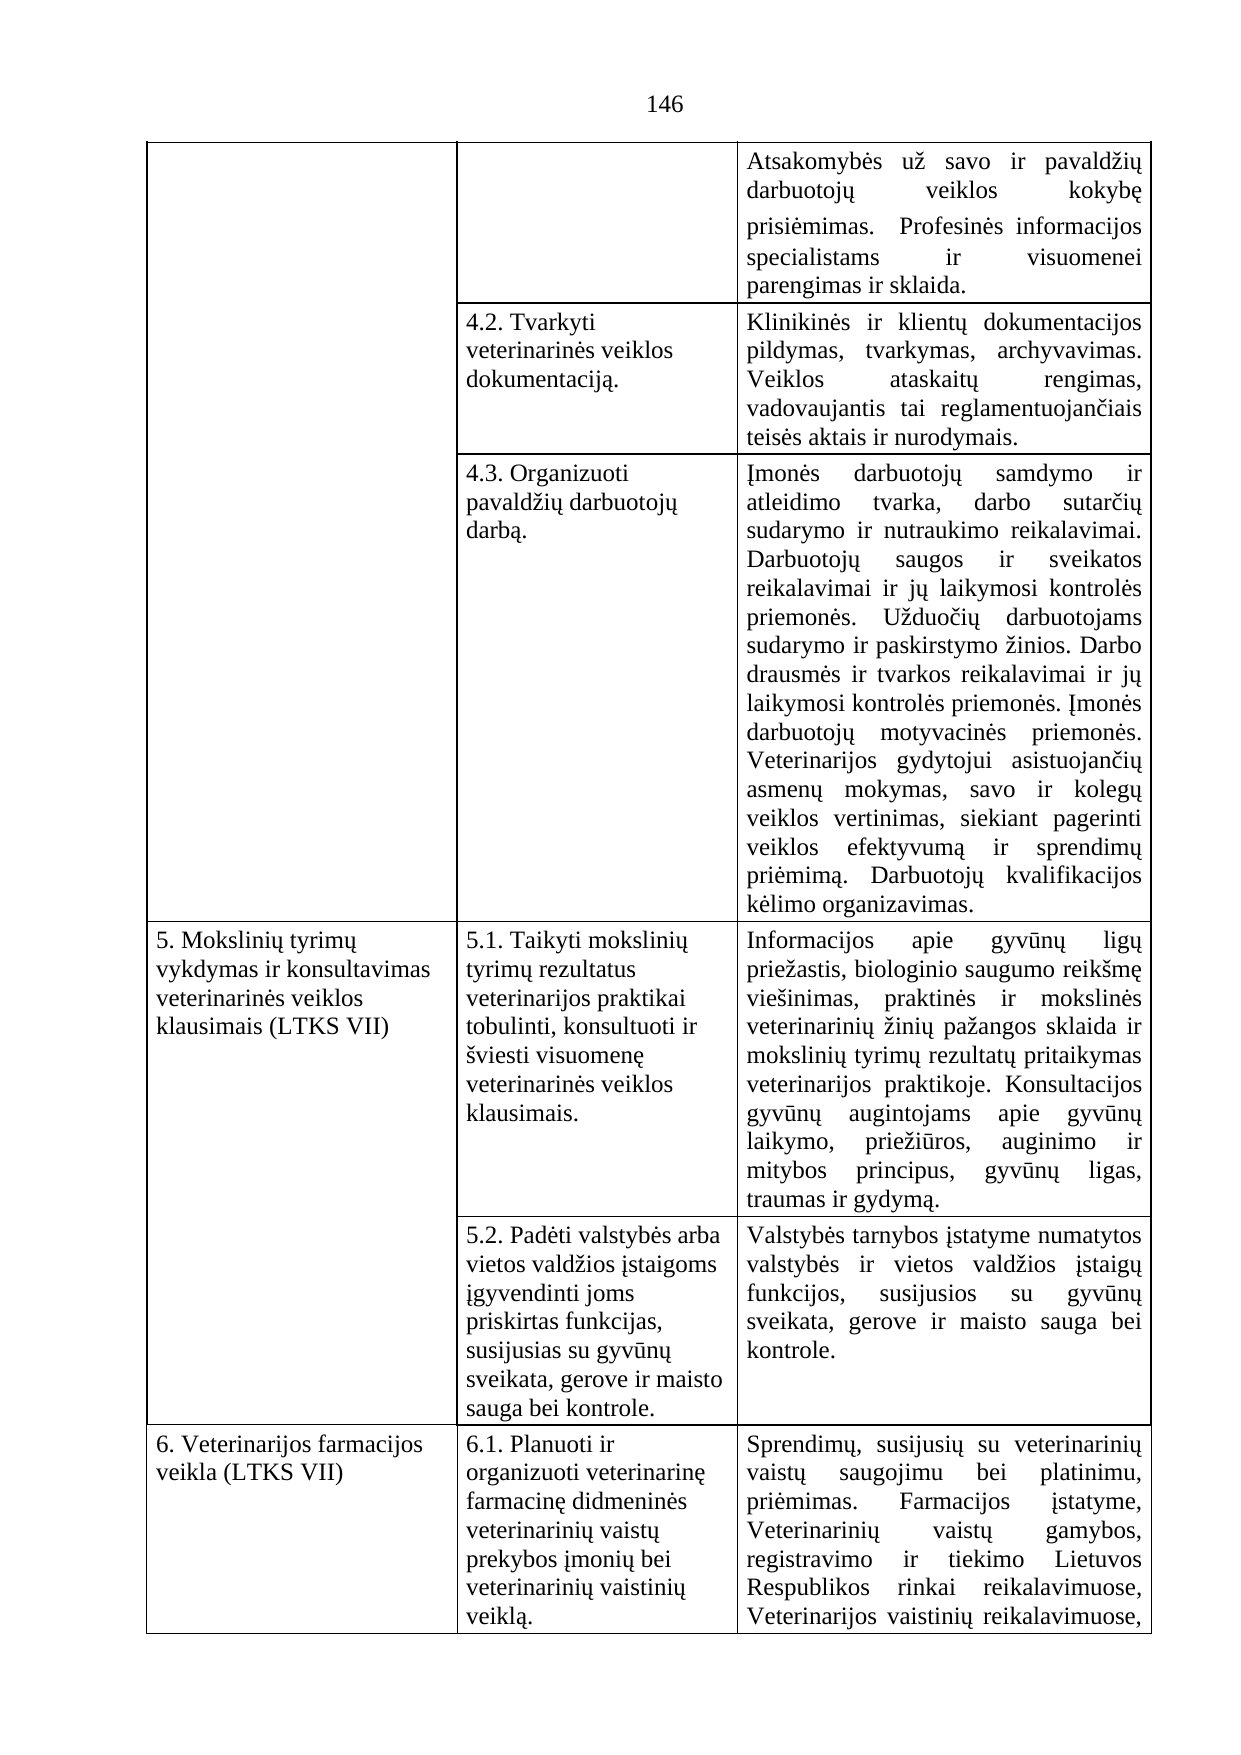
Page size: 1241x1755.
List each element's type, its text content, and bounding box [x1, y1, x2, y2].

table_cell [148, 143, 456, 921]
table_cell Klinikinės ir klientų dokumentacijos pildymas, tvarkymas, archyvavimas. Veiklos ataskaitų rengimas, vadovaujantis tai reglamentuojančiais teisės aktais ir nurodymais. [738, 304, 1150, 453]
table_cell 6. Veterinarijos farmacijos veikla (LTKS VII) [147, 1425, 457, 1633]
table_cell Sprendimų, susijusių su veterinarinių vaistų saugojimu bei platinimu, priėmimas. Farmacijos įstatyme, Veterinarinių vaistų gamybos, registravimo ir tiekimo Lietuvos Respublikos rinkai reikalavimuose, Veterinarijos vaistinių reikalavimuose, [738, 1426, 1151, 1633]
table_cell Atsakomybės už savo ir pavaldžių darbuotojų veiklos kokybę prisiėmimas. Profesinės informacijos specialistams ir visuomenei parengimas ir sklaida. [738, 143, 1150, 302]
table_cell Valstybės tarnybos įstatyme numatytos valstybės ir vietos valdžios įstaigų funkcijos, susijusios su gyvūnų sveikata, gerove ir maisto sauga bei kontrole. [738, 1217, 1150, 1424]
table_cell [458, 143, 737, 302]
table_cell 4.2. Tvarkyti veterinarinės veiklos dokumentaciją. [458, 304, 737, 453]
table_cell Informacijos apie gyvūnų ligų priežastis, biologinio saugumo reikšmę viešinimas, praktinės ir mokslinės veterinarinių žinių pažangos sklaida ir mokslinių tyrimų rezultatų pritaikymas veterinarijos praktikoje. Konsultacijos gyvūnų augintojams apie gyvūnų laikymo, priežiūros, auginimo ir mitybos principus, gyvūnų ligas, traumas ir gydymą. [738, 922, 1150, 1216]
table_cell Įmonės darbuotojų samdymo ir atleidimo tvarka, darbo sutarčių sudarymo ir nutraukimo reikalavimai. Darbuotojų saugos ir sveikatos reikalavimai ir jų laikymosi kontrolės priemonės. Užduočių darbuotojams sudarymo ir paskirstymo žinios. Darbo drausmės ir tvarkos reikalavimai ir jų laikymosi kontrolės priemonės. Įmonės darbuotojų motyvacinės priemonės. Veterinarijos gydytojui asistuojančių asmenų mokymas, savo ir kolegų veiklos vertinimas, siekiant pagerinti veiklos efektyvumą ir sprendimų priėmimą. Darbuotojų kvalifikacijos kėlimo organizavimas. [738, 455, 1150, 921]
table_cell 4.3. Organizuoti pavaldžių darbuotojų darbą. [458, 455, 737, 921]
table_cell 6.1. Planuoti ir organizuoti veterinarinę farmacinę didmeninės veterinarinių vaistų prekybos įmonių bei veterinarinių vaistinių veiklą. [458, 1426, 737, 1633]
table_cell 5.2. Padėti valstybės arba vietos valdžios įstaigoms įgyvendinti joms priskirtas funkcijas, susijusias su gyvūnų sveikata, gerove ir maisto sauga bei kontrole. [458, 1217, 737, 1424]
table_cell 5. Mokslinių tyrimų vykdymas ir konsultavimas veterinarinės veiklos klausimais (LTKS VII) [148, 922, 456, 1424]
table_cell 5.1. Taikyti mokslinių tyrimų rezultatus veterinarijos praktikai tobulinti, konsultuoti ir šviesti visuomenę veterinarinės veiklos klausimais. [458, 922, 737, 1216]
